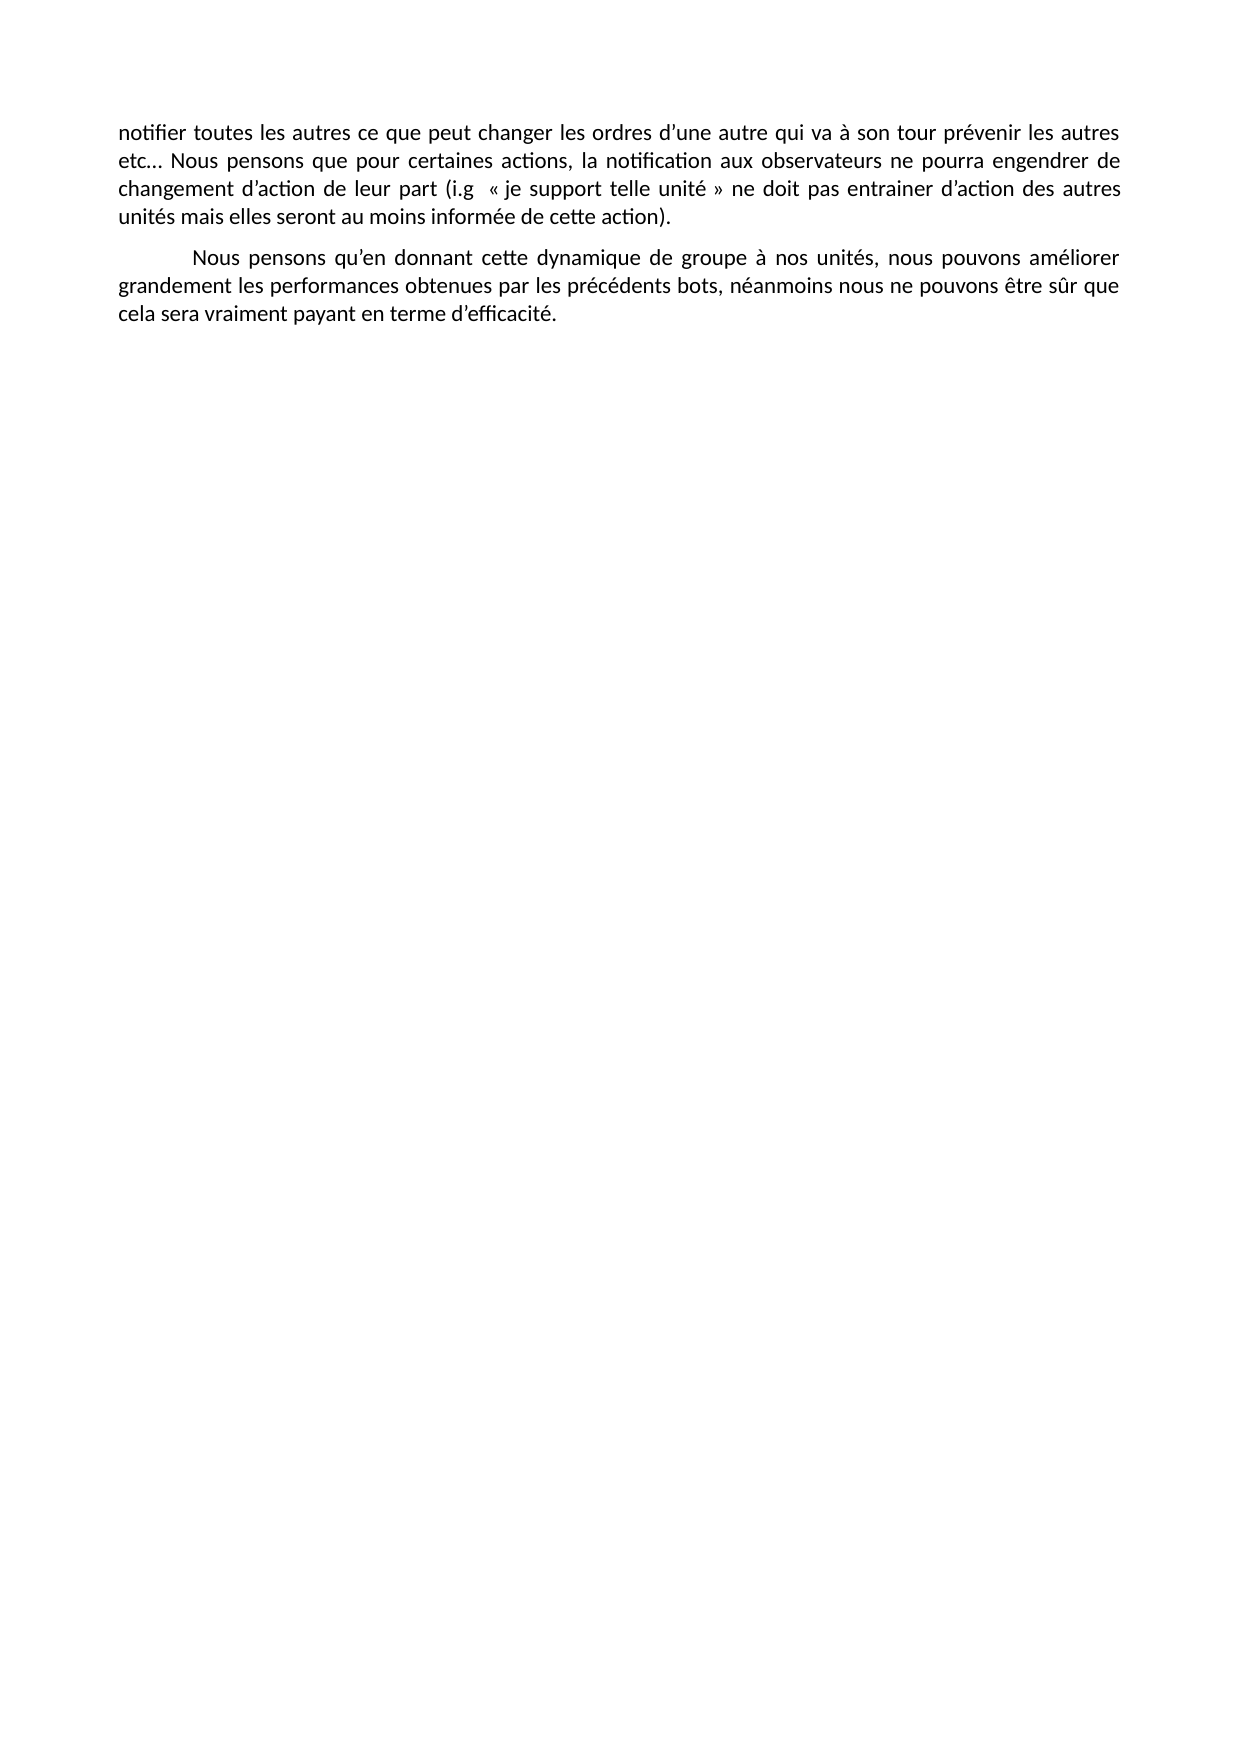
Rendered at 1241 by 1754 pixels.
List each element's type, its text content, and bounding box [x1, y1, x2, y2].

text Nous pensons qu’en donnant cette dynamique de groupe à nos unités, nous pouvons améliorer grandement les performances obtenues par les précédents bots, néanmoins nous ne pouvons être sûr que cela sera vraiment payant en terme d’efficacité. [118, 243, 1122, 327]
text notifier toutes les autres ce que peut changer les ordres d’une autre qui va à son tour prévenir les autres etc… Nous pensons que pour certaines actions, la notification aux observateurs ne pourra engendrer de changement d’action de leur part (i.g « je support telle unité » ne doit pas entrainer d’action des autres unités mais elles seront au moins informée de cette action). [118, 118, 1122, 230]
